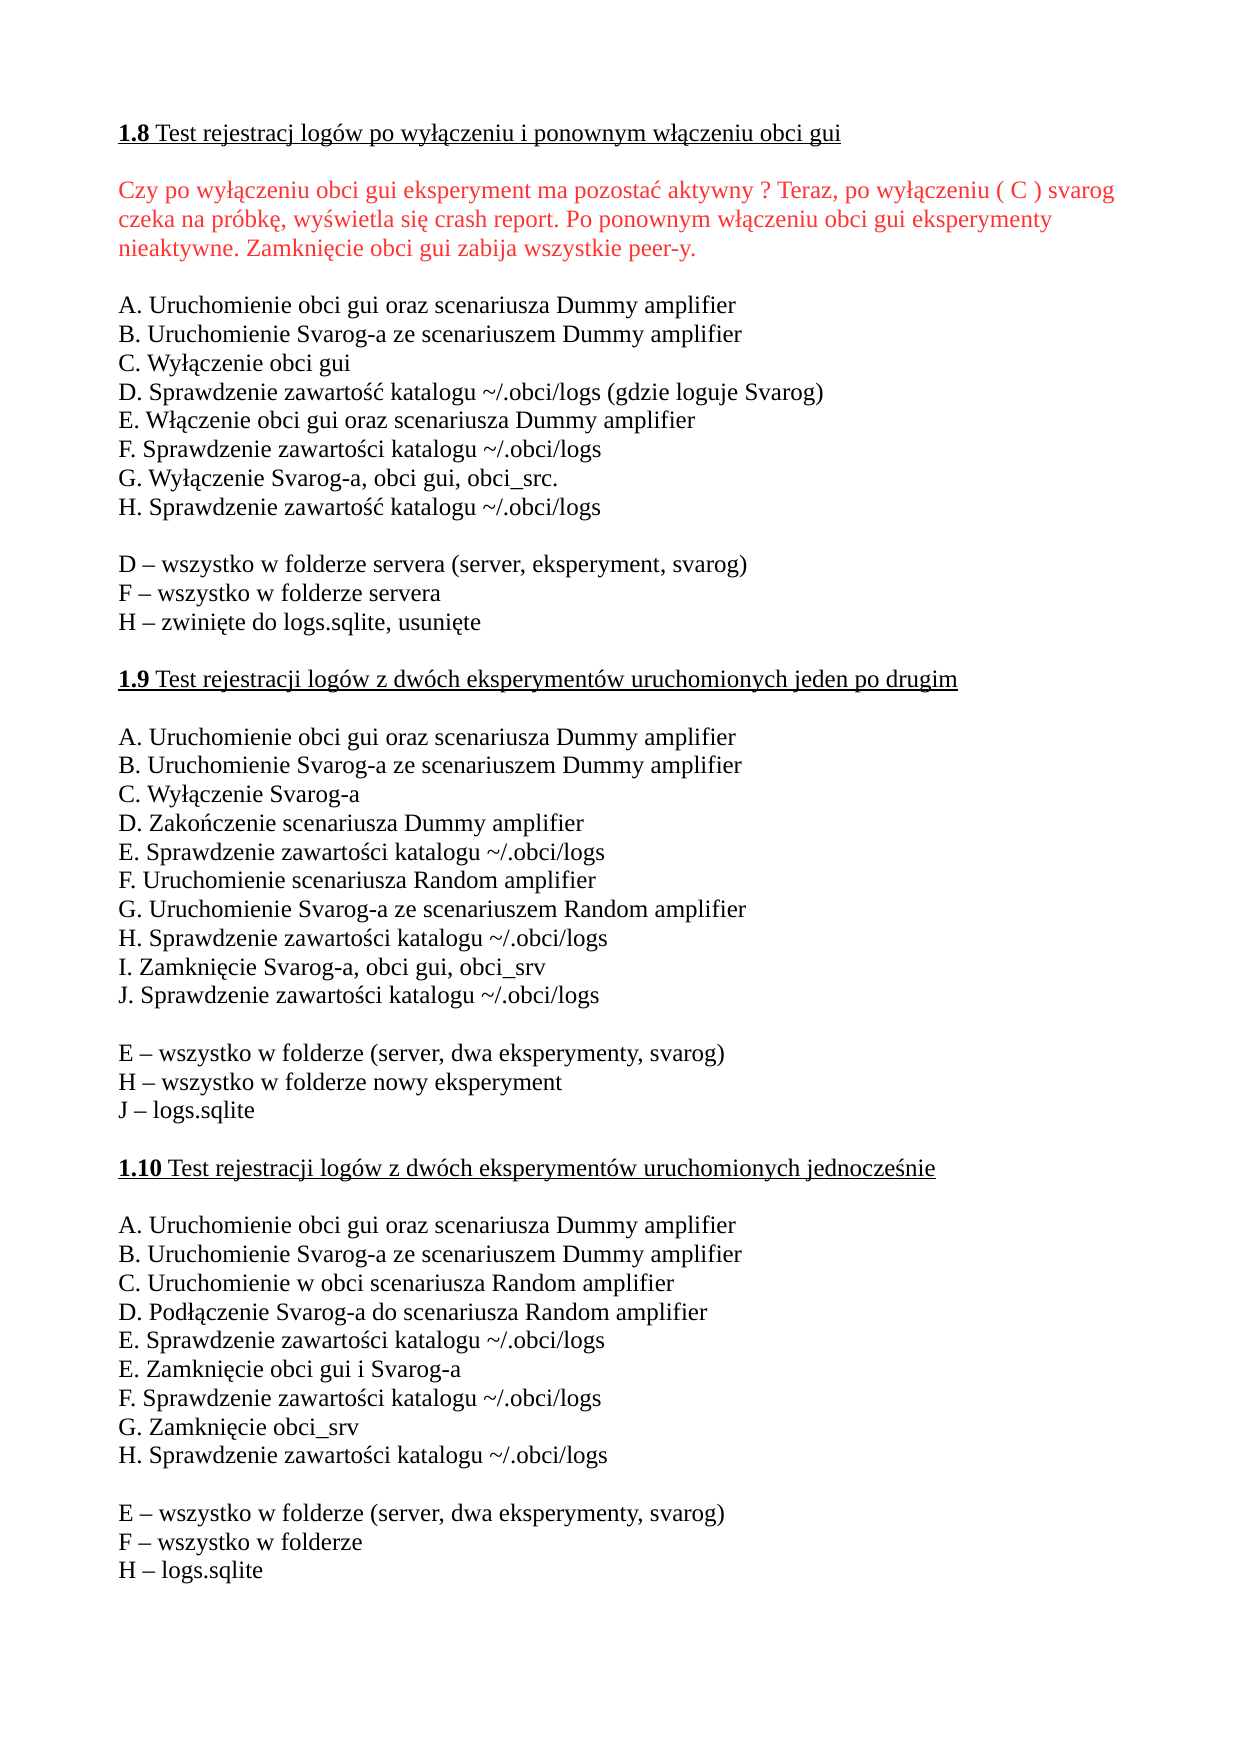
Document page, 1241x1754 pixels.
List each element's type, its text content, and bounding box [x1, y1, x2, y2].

text F – wszystko w folderze servera [118, 578, 1122, 607]
text A. Uruchomienie obci gui oraz scenariusza Dummy amplifier [118, 291, 1122, 319]
text E – wszystko w folderze (server, dwa eksperymenty, svarog) [118, 1038, 1122, 1067]
text E. Sprawdzenie zawartości katalogu ~/.obci/logs [118, 837, 1122, 866]
text D. Podłączenie Svarog-a do scenariusza Random amplifier [118, 1297, 1122, 1326]
text F – wszystko w folderze [118, 1527, 1122, 1556]
text F. Sprawdzenie zawartości katalogu ~/.obci/logs [118, 434, 1122, 463]
text E. Sprawdzenie zawartości katalogu ~/.obci/logs [118, 1326, 1122, 1354]
text E – wszystko w folderze (server, dwa eksperymenty, svarog) [118, 1498, 1122, 1527]
text Czy po wyłączeniu obci gui eksperyment ma pozostać aktywny ? Teraz, po wyłączeniu ( C ) svarog czeka na próbkę, wyświetla się crash report. Po ponownym włączeniu obci gui eksperymenty nieaktywne. Zamknięcie obci gui zabija wszystkie peer-y. [118, 176, 1122, 262]
text A. Uruchomienie obci gui oraz scenariusza Dummy amplifier [118, 1211, 1122, 1239]
text D. Zakończenie scenariusza Dummy amplifier [118, 808, 1122, 837]
text A. Uruchomienie obci gui oraz scenariusza Dummy amplifier [118, 722, 1122, 751]
text J – logs.sqlite [118, 1096, 1122, 1124]
text H – wszystko w folderze nowy eksperyment [118, 1067, 1122, 1096]
text D. Sprawdzenie zawartość katalogu ~/.obci/logs (gdzie loguje Svarog) [118, 377, 1122, 406]
text 1.10 Test rejestracji logów z dwóch eksperymentów uruchomionych jednocześnie [118, 1153, 1122, 1182]
text C. Wyłączenie Svarog-a [118, 779, 1122, 808]
text C. Uruchomienie w obci scenariusza Random amplifier [118, 1268, 1122, 1297]
text I. Zamknięcie Svarog-a, obci gui, obci_srv [118, 952, 1122, 981]
text 1.9 Test rejestracji logów z dwóch eksperymentów uruchomionych jeden po drugim [118, 664, 1122, 693]
text 1.8 Test rejestracj logów po wyłączeniu i ponownym włączeniu obci gui [118, 118, 1122, 147]
text E. Zamknięcie obci gui i Svarog-a [118, 1354, 1122, 1383]
text H – zwinięte do logs.sqlite, usunięte [118, 607, 1122, 636]
text G. Wyłączenie Svarog-a, obci gui, obci_src. [118, 463, 1122, 492]
text G. Zamknięcie obci_srv [118, 1412, 1122, 1441]
text E. Włączenie obci gui oraz scenariusza Dummy amplifier [118, 406, 1122, 434]
text B. Uruchomienie Svarog-a ze scenariuszem Dummy amplifier [118, 1239, 1122, 1268]
text C. Wyłączenie obci gui [118, 348, 1122, 377]
text J. Sprawdzenie zawartości katalogu ~/.obci/logs [118, 981, 1122, 1009]
text H. Sprawdzenie zawartość katalogu ~/.obci/logs [118, 492, 1122, 521]
text B. Uruchomienie Svarog-a ze scenariuszem Dummy amplifier [118, 319, 1122, 348]
text H – logs.sqlite [118, 1556, 1122, 1584]
text H. Sprawdzenie zawartości katalogu ~/.obci/logs [118, 1441, 1122, 1469]
text H. Sprawdzenie zawartości katalogu ~/.obci/logs [118, 923, 1122, 952]
text F. Uruchomienie scenariusza Random amplifier [118, 866, 1122, 894]
text F. Sprawdzenie zawartości katalogu ~/.obci/logs [118, 1383, 1122, 1412]
text D – wszystko w folderze servera (server, eksperyment, svarog) [118, 549, 1122, 578]
text B. Uruchomienie Svarog-a ze scenariuszem Dummy amplifier [118, 751, 1122, 779]
text G. Uruchomienie Svarog-a ze scenariuszem Random amplifier [118, 894, 1122, 923]
